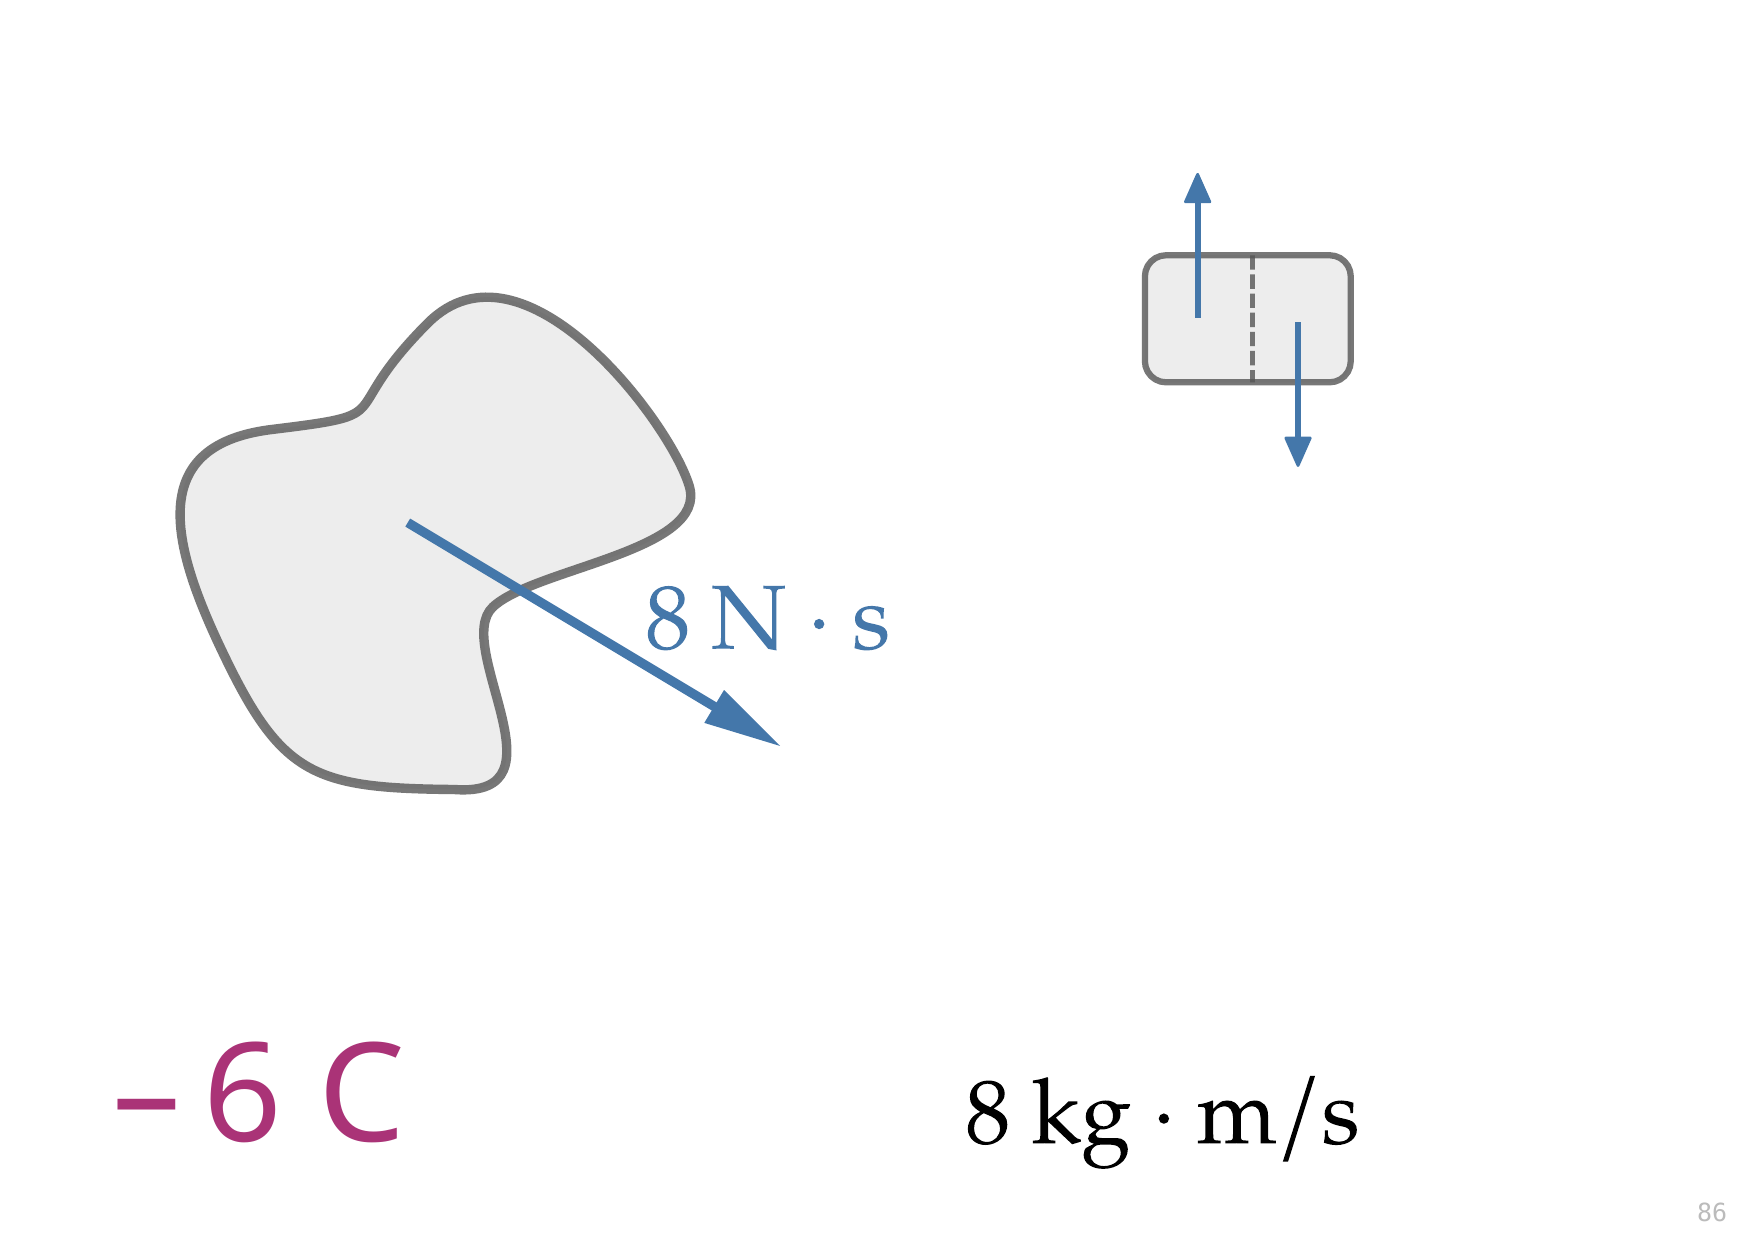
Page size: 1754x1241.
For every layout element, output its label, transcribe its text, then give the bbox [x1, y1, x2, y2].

text_box [1323, 1100, 1357, 1146]
text_box [1282, 1075, 1316, 1162]
text_box [712, 585, 785, 651]
text_box [647, 585, 688, 651]
text_box [180, 297, 691, 790]
text_box [1158, 1113, 1170, 1124]
text_box [1032, 1077, 1081, 1145]
text_box [1144, 255, 1351, 383]
text_box [813, 618, 825, 630]
text_box [1197, 1100, 1276, 1144]
text_box [967, 1080, 1008, 1146]
text_box – 6 C [97, 986, 414, 1139]
text_box [854, 605, 888, 651]
text_box [1083, 1100, 1131, 1169]
